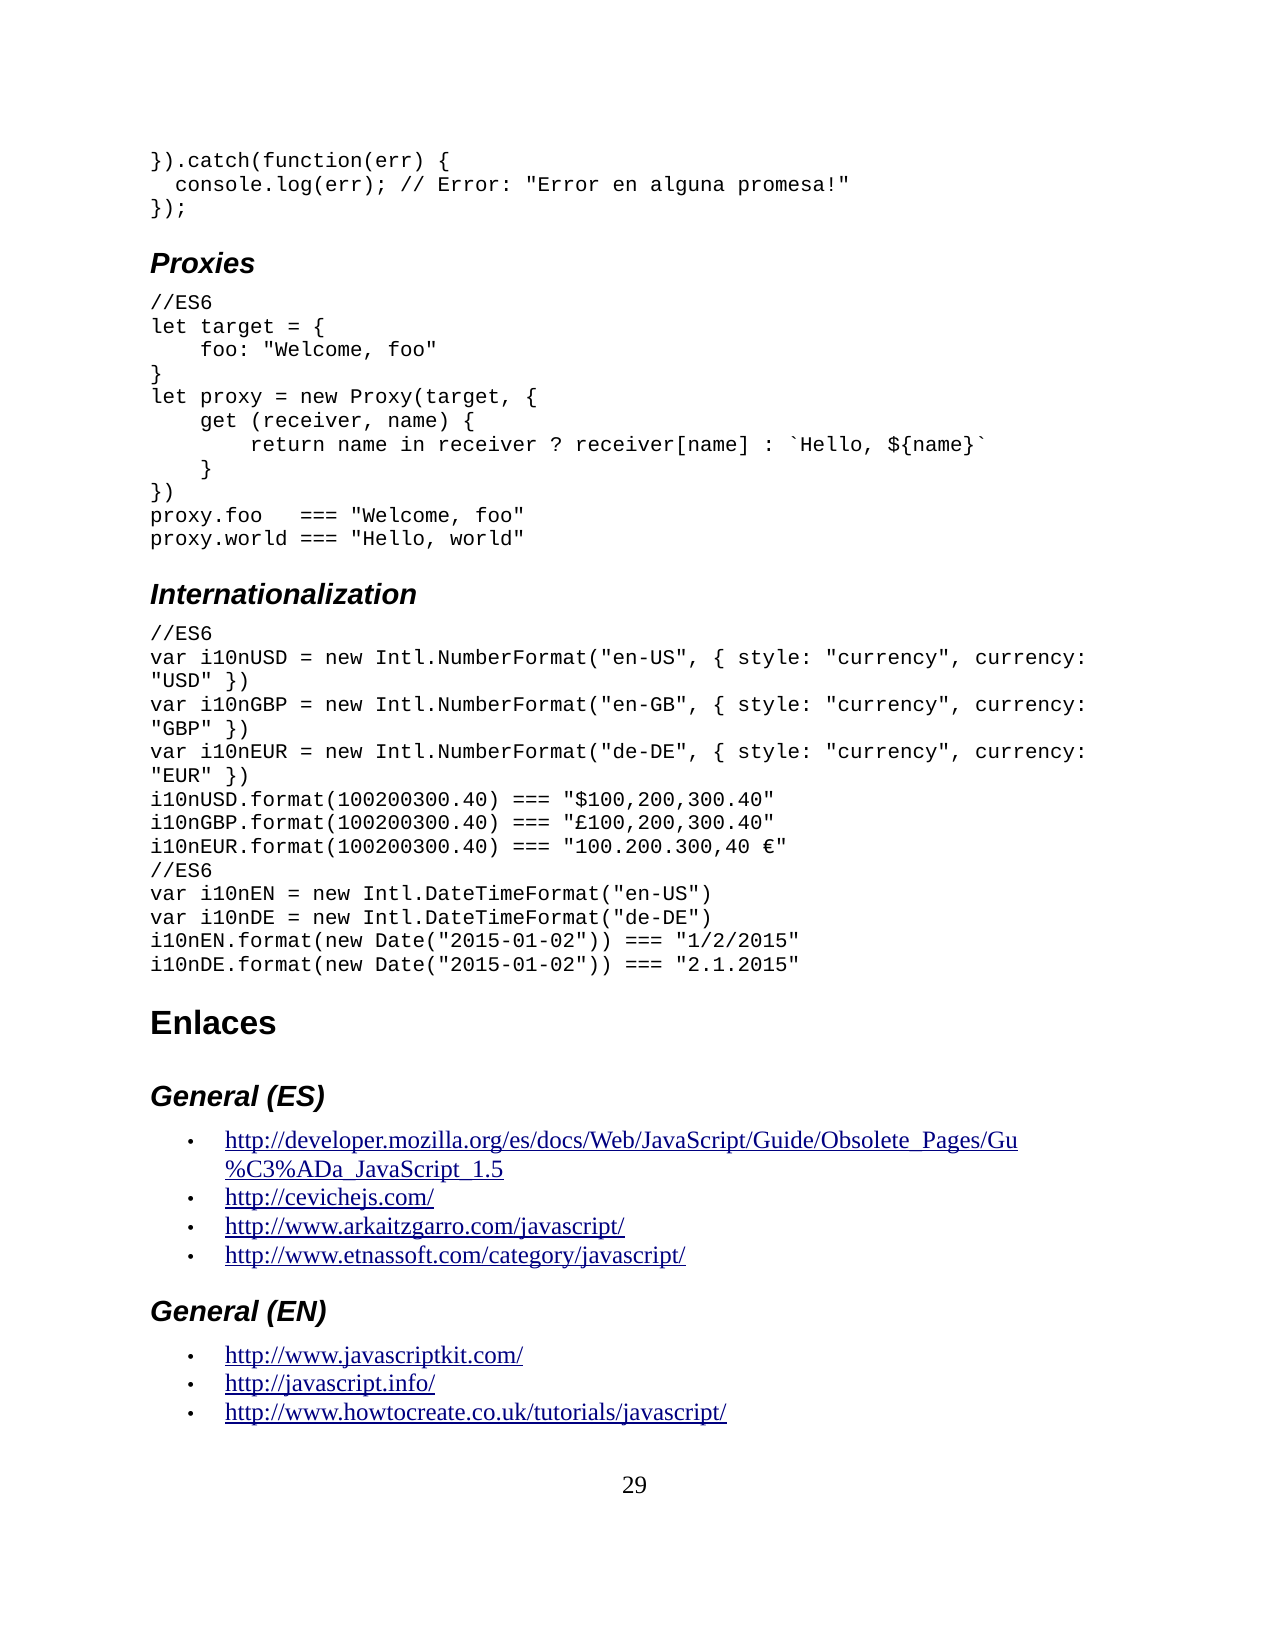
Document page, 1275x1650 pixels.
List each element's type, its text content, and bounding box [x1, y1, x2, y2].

text } [150, 457, 1125, 481]
text }); [150, 197, 1125, 221]
list http://www.arkaitzgarro.com/javascript/ [187, 1211, 1125, 1240]
text i10nGBP.format(100200300.40) === "£100,200,300.40" [150, 812, 1125, 836]
text let target = { [150, 316, 1125, 339]
list http://cevichejs.com/ [187, 1182, 1125, 1211]
subtitle Internationalization [150, 577, 1125, 611]
text }) [150, 481, 1125, 505]
list http://www.howtocreate.co.uk/tutorials/javascript/ [187, 1397, 1125, 1426]
subtitle Enlaces [150, 1003, 1125, 1041]
text i10nUSD.format(100200300.40) === "$100,200,300.40" [150, 789, 1125, 812]
list http://www.etnassoft.com/category/javascript/ [187, 1240, 1125, 1269]
text i10nEUR.format(100200300.40) === "100.200.300,40 €" [150, 836, 1125, 859]
text var i10nEN = new Intl.DateTimeFormat("en-US") [150, 883, 1125, 907]
subtitle Proxies [150, 246, 1125, 279]
text get (receiver, name) { [150, 410, 1125, 434]
text proxy.world === "Hello, world" [150, 528, 1125, 552]
list http://www.javascriptkit.com/ [187, 1340, 1125, 1368]
text var i10nGBP = new Intl.NumberFormat("en-GB", { style: "currency", currency: "GBP" }) [150, 694, 1125, 741]
subtitle General (ES) [150, 1079, 1125, 1112]
text console.log(err); // Error: "Error en alguna promesa!" [150, 174, 1125, 197]
text proxy.foo === "Welcome, foo" [150, 505, 1125, 528]
text foo: "Welcome, foo" [150, 339, 1125, 363]
text return name in receiver ? receiver[name] : `Hello, ${name}` [150, 434, 1125, 457]
list http://developer.mozilla.org/es/docs/Web/JavaScript/Guide/Obsolete_Pages/Gu%C3%ADa_JavaScript_1.5 [187, 1125, 1125, 1182]
list http://javascript.info/ [187, 1368, 1125, 1397]
text i10nEN.format(new Date("2015-01-02")) === "1/2/2015" [150, 931, 1125, 954]
text //ES6 [150, 292, 1125, 316]
text //ES6 [150, 859, 1125, 883]
text var i10nDE = new Intl.DateTimeFormat("de-DE") [150, 907, 1125, 931]
text i10nDE.format(new Date("2015-01-02")) === "2.1.2015" [150, 954, 1125, 978]
subtitle General (EN) [150, 1294, 1125, 1327]
text let proxy = new Proxy(target, { [150, 387, 1125, 410]
text } [150, 363, 1125, 387]
text var i10nEUR = new Intl.NumberFormat("de-DE", { style: "currency", currency: "EUR" }) [150, 741, 1125, 789]
text }).catch(function(err) { [150, 150, 1125, 174]
text //ES6 [150, 623, 1125, 647]
text var i10nUSD = new Intl.NumberFormat("en-US", { style: "currency", currency: "USD" }) [150, 647, 1125, 694]
